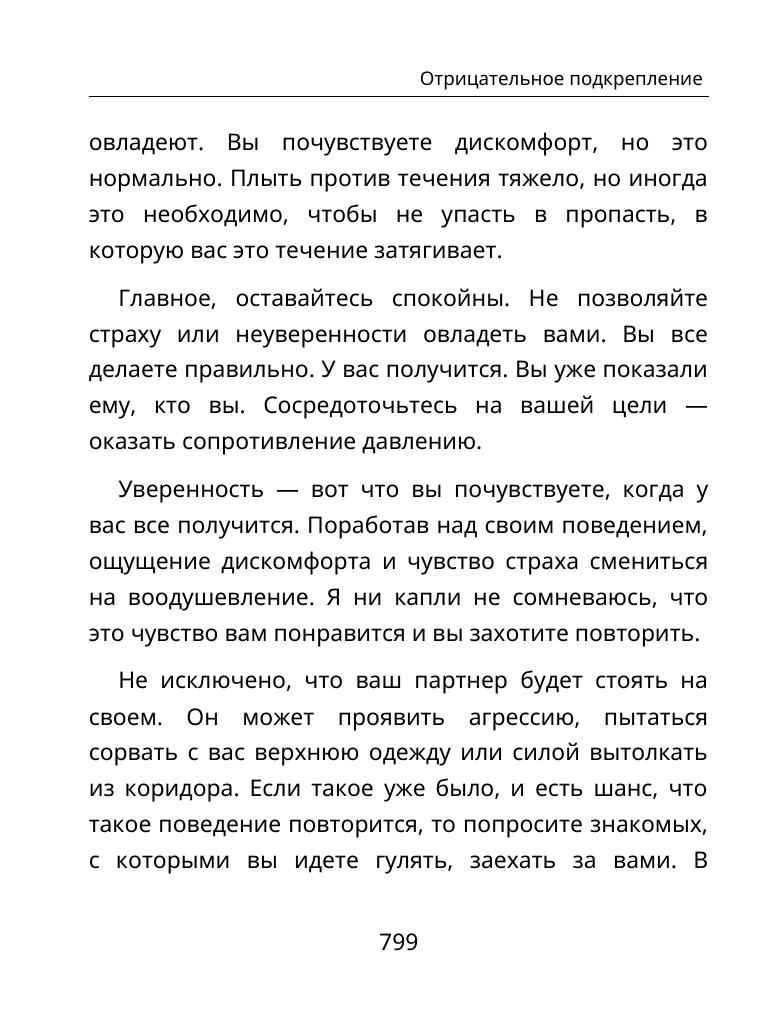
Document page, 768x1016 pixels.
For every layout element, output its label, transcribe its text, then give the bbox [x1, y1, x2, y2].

text Главное, оставайтесь спокойны. Не позволяйте страху или неуверенности овладеть вами. Вы все делаете правильно. У вас получится. Вы уже показали ему, кто вы. Сосредоточьтесь на вашей цели — оказать сопротивление давлению. [88, 282, 709, 457]
text Не исключено, что ваш партнер будет стоять на своем. Он может проявить агрессию, пытаться сорвать с вас верхнюю одежду или силой вытолкать из коридора. Если такое уже было, и есть шанс, что такое поведение повторится, то попросите знакомых, с которыми вы идете гулять, заехать за вами. В [88, 664, 709, 875]
text Уверенность — вот что вы почувствуете, когда у вас все получится. Поработав над своим поведением, ощущение дискомфорта и чувство страха смениться на воодушевление. Я ни капли не сомневаюсь, что это чувство вам понравится и вы захотите повторить. [88, 473, 709, 648]
text овладеют. Вы почувствуете дискомфорт, но это нормально. Плыть против течения тяжело, но иногда это необходимо, чтобы не упасть в пропасть, в которую вас это течение затягивает. [88, 126, 709, 265]
